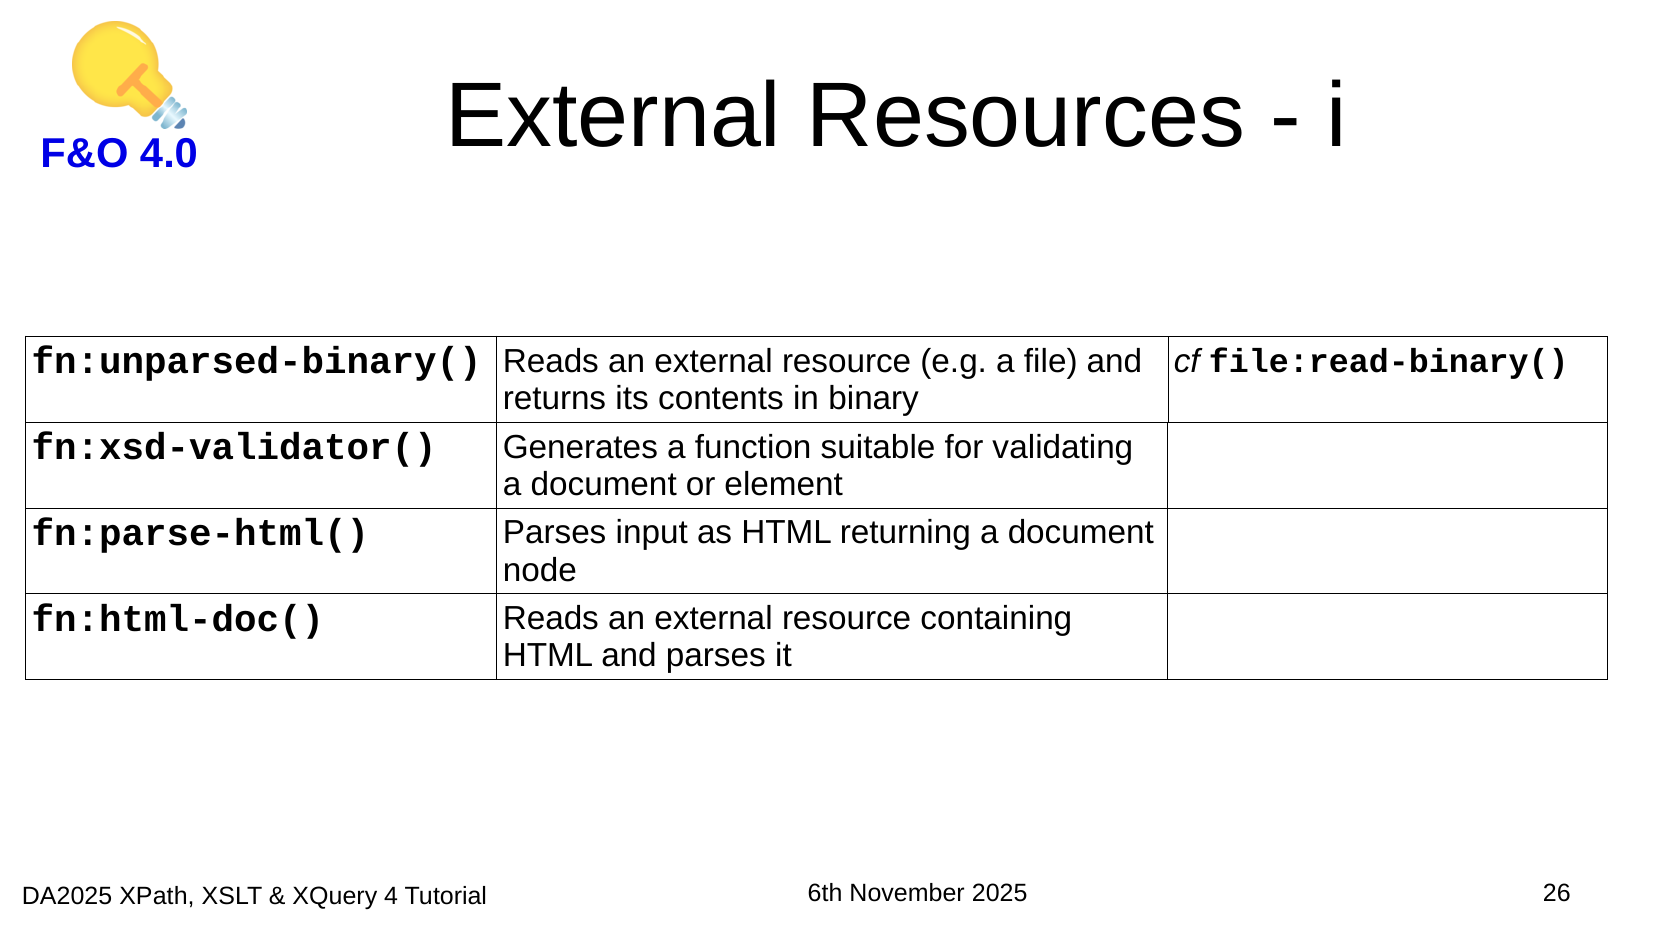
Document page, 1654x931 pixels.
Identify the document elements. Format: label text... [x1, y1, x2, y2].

table_cell fn:xsd-validator() [26, 423, 496, 508]
table_cell Generates a function suitable for validating a document or element [497, 423, 1167, 508]
table_header fn:unparsed-binary() [26, 337, 496, 422]
table_cell [1168, 594, 1607, 679]
picture [72, 21, 187, 129]
title External Resources - i [222, 37, 1571, 193]
table_cell fn:html-doc() [26, 594, 496, 679]
table_header cf file:read-binary() [1169, 337, 1607, 422]
table_cell Reads an external resource containing HTML and parses it [497, 594, 1167, 679]
table_header Reads an external resource (e.g. a file) and returns its contents in binary [497, 337, 1168, 422]
table_cell Parses input as HTML returning a document node [497, 509, 1167, 593]
table_cell fn:parse-html() [26, 509, 496, 593]
table_cell [1168, 509, 1607, 593]
table_cell [1168, 423, 1607, 508]
